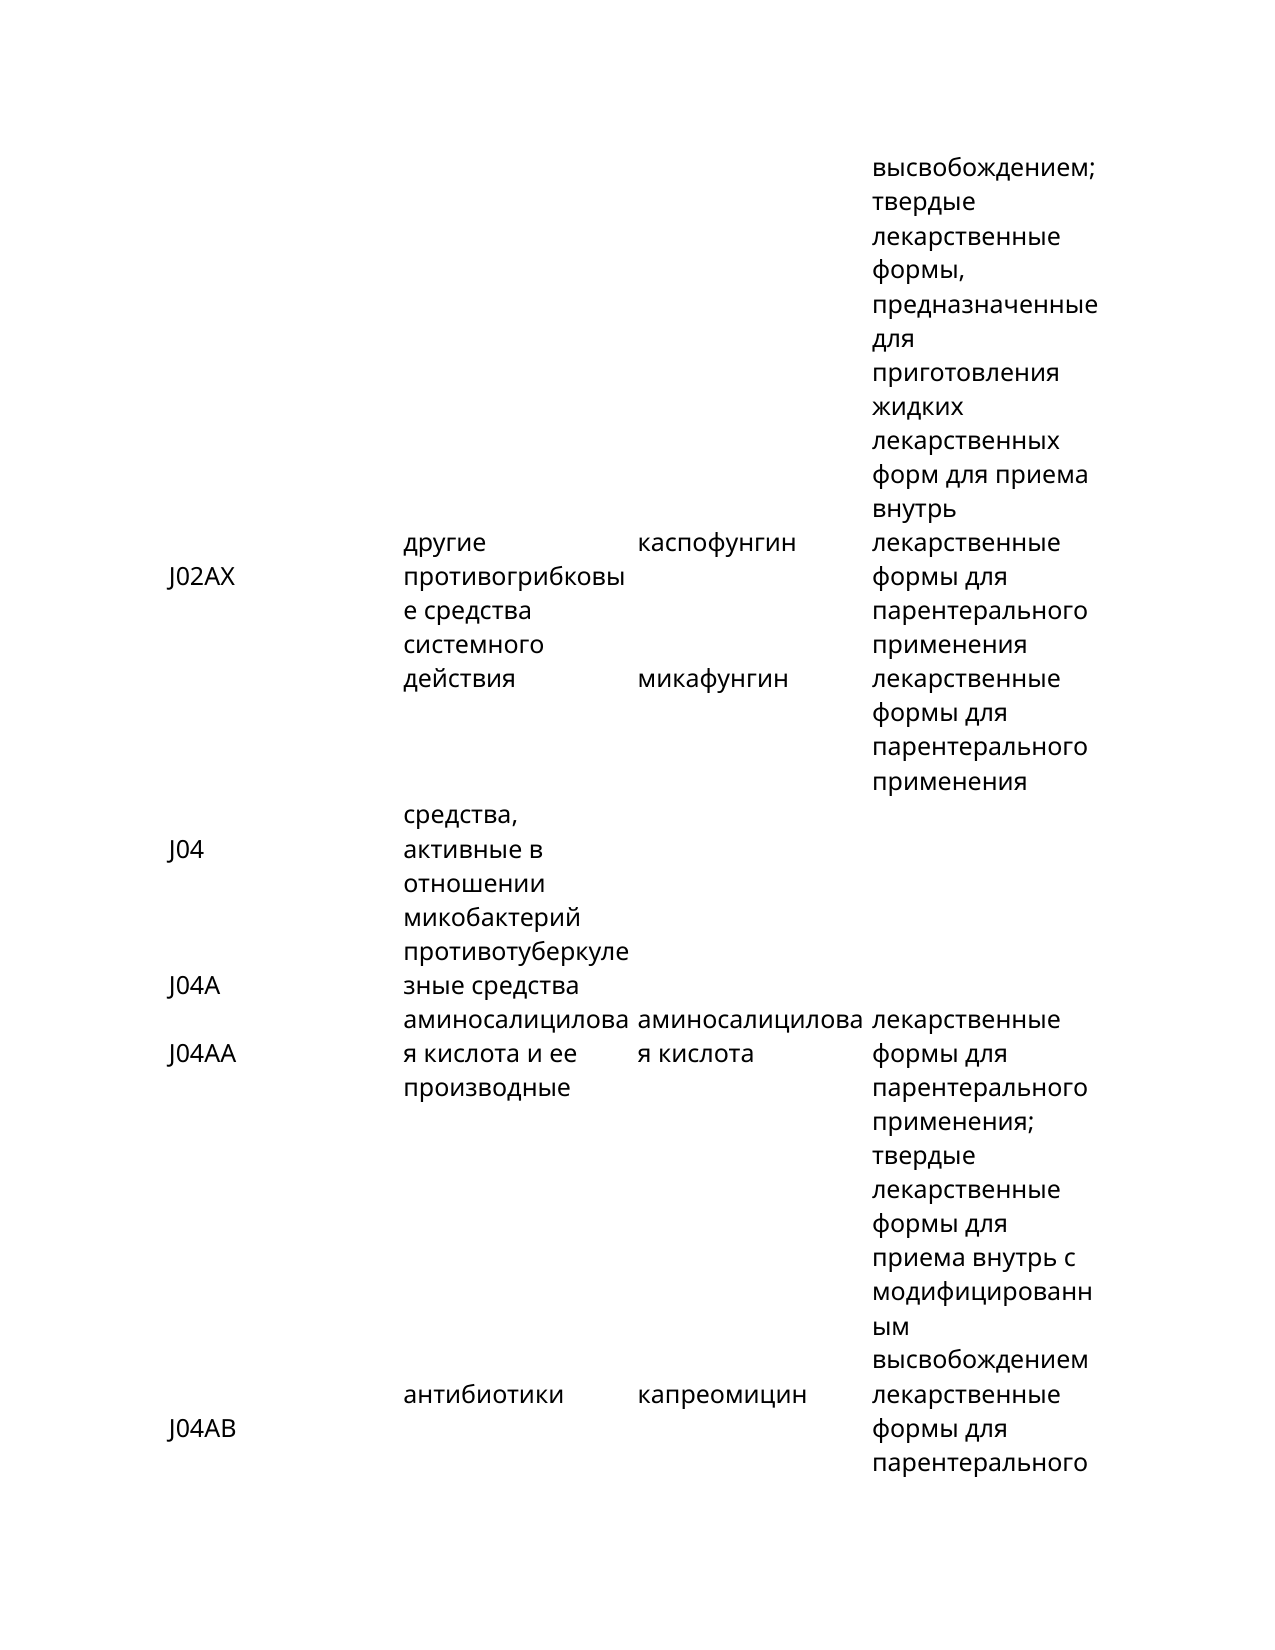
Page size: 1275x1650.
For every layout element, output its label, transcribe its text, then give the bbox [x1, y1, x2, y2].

table_cell антибиотики [403, 1376, 637, 1478]
table_cell лекарственные формы для парентерального [872, 1376, 1106, 1478]
table_cell [403, 150, 637, 525]
table_cell [169, 150, 403, 525]
table_cell лекарственные формы для парентерального применения [872, 525, 1106, 661]
table_cell высвобождением; твердые лекарственные формы, предназначенные для приготовления жидких лекарственных форм для приема внутрь [872, 150, 1106, 525]
table_cell [638, 797, 872, 933]
table_cell [638, 934, 872, 1002]
table_cell капреомицин [638, 1376, 872, 1478]
table_cell [638, 150, 872, 525]
table_cell аминосалициловая кислота [638, 1002, 872, 1376]
table_cell J02AX [169, 525, 403, 797]
table_cell J04A [169, 934, 403, 1002]
table_cell средства, активные в отношении микобактерий [403, 797, 637, 933]
table_cell каспофунгин [638, 525, 872, 661]
table_cell лекарственные формы для парентерального применения; твердые лекарственные формы для приема внутрь с модифицированным высвобождением [872, 1002, 1106, 1376]
table_cell лекарственные формы для парентерального применения [872, 661, 1106, 797]
table_cell другие противогрибковые средства системного действия [403, 525, 637, 797]
table_cell микафунгин [638, 661, 872, 797]
table_cell аминосалициловая кислота и ее производные [403, 1002, 637, 1376]
table_cell [872, 934, 1106, 1002]
table_cell противотуберкулезные средства [403, 934, 637, 1002]
table_cell J04 [169, 797, 403, 933]
table_cell J04AA [169, 1002, 403, 1376]
table_cell [872, 797, 1106, 933]
table_cell J04AB [169, 1376, 403, 1478]
